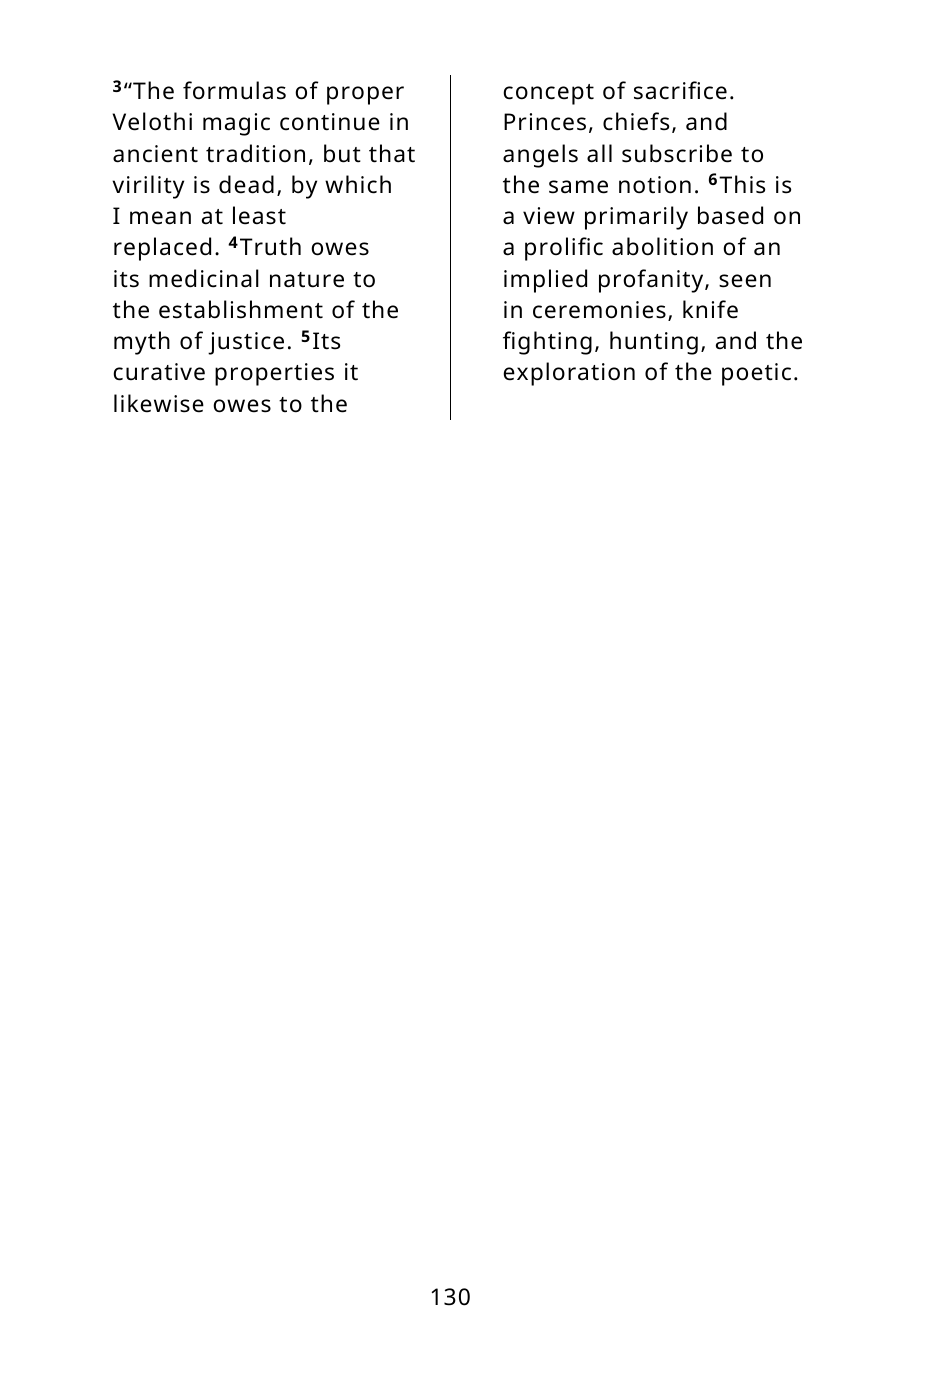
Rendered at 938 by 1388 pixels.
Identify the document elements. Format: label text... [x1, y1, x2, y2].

text concept of sacrifice. Princes, chiefs, and angels all subscribe to the same notion. 6This is a view primarily based on a prolific abolition of an implied profanity, seen in ceremonies, knife fighting, hunting, and the exploration of the poetic. [502, 75, 806, 387]
text 3“The formulas of proper Velothi magic continue in ancient tradition, but that virility is dead, by which I mean at least replaced. 4Truth owes its medicinal nature to the establishment of the myth of justice. 5Its curative properties it likewise owes to the [112, 75, 416, 419]
